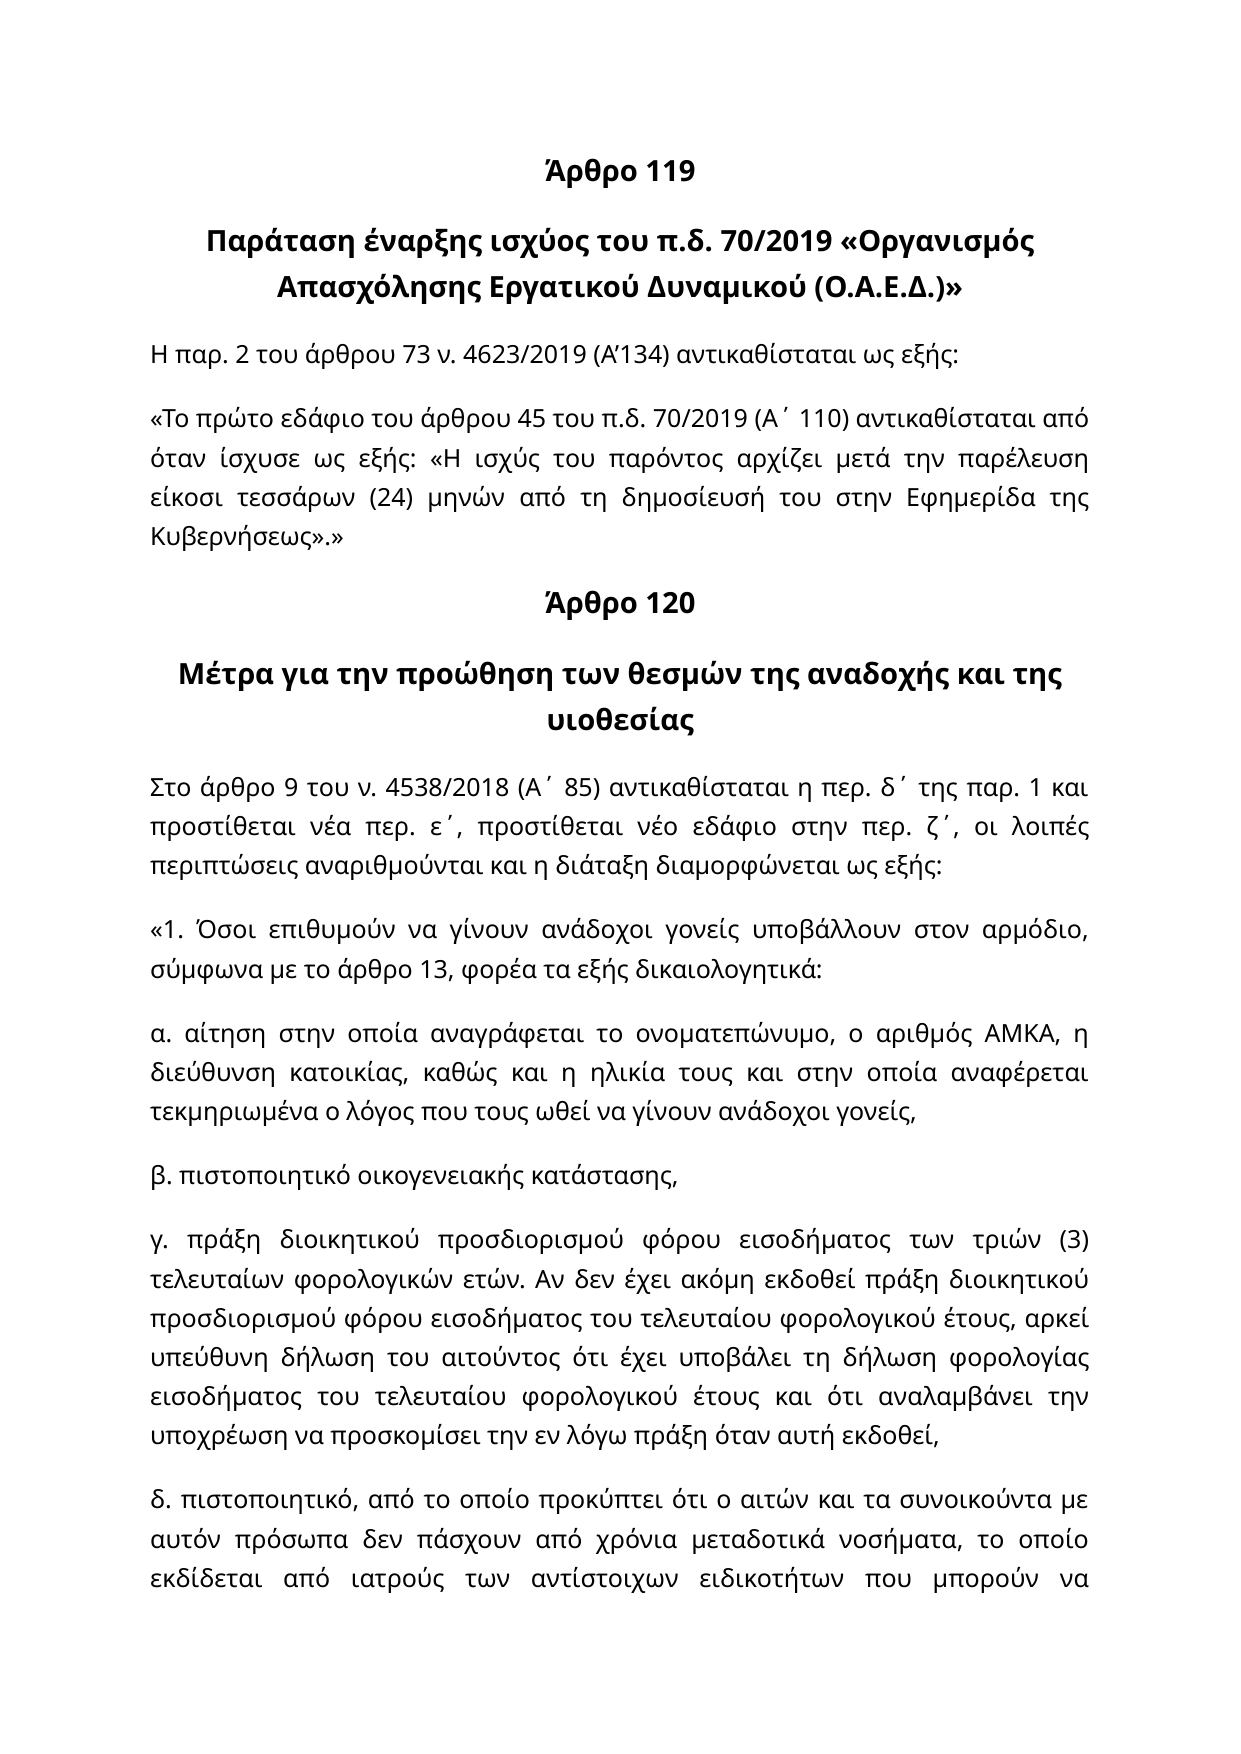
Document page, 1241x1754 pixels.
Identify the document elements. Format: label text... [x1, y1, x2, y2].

subtitle Άρθρο 119 [150, 150, 1090, 190]
text Στο άρθρο 9 του ν. 4538/2018 (Α΄ 85) αντικαθίσταται η περ. δ΄ της παρ. 1 και προστίθεται νέα περ. ε΄, προστίθεται νέο εδάφιο στην περ. ζ΄, οι λοιπές περιπτώσεις αναριθμούνται και η διάταξη διαμορφώνεται ως εξής: [150, 769, 1090, 882]
text γ. πράξη διοικητικού προσδιορισμού φόρου εισοδήματος των τριών (3) τελευταίων φορολογικών ετών. Αν δεν έχει ακόμη εκδοθεί πράξη διοικητικού προσδιορισμού φόρου εισοδήματος του τελευταίου φορολογικού έτους, αρκεί υπεύθυνη δήλωση του αιτούντος ότι έχει υποβάλει τη δήλωση φορολογίας εισοδήματος του τελευταίου φορολογικού έτους και ότι αναλαμβάνει την υποχρέωση να προσκομίσει την εν λόγω πράξη όταν αυτή εκδοθεί, [150, 1222, 1090, 1452]
subtitle Παράταση έναρξης ισχύος του π.δ. 70/2019 «Οργανισμός Απασχόλησης Εργατικού Δυναμικού (Ο.Α.Ε.Δ.)» [150, 221, 1090, 306]
text α. αίτηση στην οποία αναγράφεται το ονοματεπώνυμο, ο αριθμός ΑΜΚΑ, η διεύθυνση κατοικίας, καθώς και η ηλικία τους και στην οποία αναφέρεται τεκμηριωμένα ο λόγος που τους ωθεί να γίνουν ανάδοχοι γονείς, [150, 1015, 1090, 1128]
text «Το πρώτο εδάφιο του άρθρου 45 του π.δ. 70/2019 (Α΄ 110) αντικαθίσταται από όταν ίσχυσε ως εξής: «Η ισχύς του παρόντος αρχίζει μετά την παρέλευση είκοσι τεσσάρων (24) μηνών από τη δημοσίευσή του στην Εφημερίδα της Κυβερνήσεως».» [150, 401, 1090, 553]
subtitle Άρθρο 120 [150, 583, 1090, 622]
text β. πιστοποιητικό οικογενειακής κατάστασης, [150, 1158, 1090, 1192]
subtitle Μέτρα για την προώθηση των θεσμών της αναδοχής και της υιοθεσίας [150, 653, 1090, 739]
text Η παρ. 2 του άρθρου 73 ν. 4623/2019 (Α’134) αντικαθίσταται ως εξής: [150, 337, 1090, 371]
text «1. Όσοι επιθυμούν να γίνουν ανάδοχοι γονείς υποβάλλουν στον αρμόδιο, σύμφωνα με το άρθρο 13, φορέα τα εξής δικαιολογητικά: [150, 912, 1090, 985]
text δ. πιστοποιητικό, από το οποίο προκύπτει ότι ο αιτών και τα συνοικούντα με αυτόν πρόσωπα δεν πάσχουν από χρόνια μεταδοτικά νοσήματα, το οποίο εκδίδεται από ιατρούς των αντίστοιχων ειδικοτήτων που μπορούν να [150, 1482, 1090, 1594]
